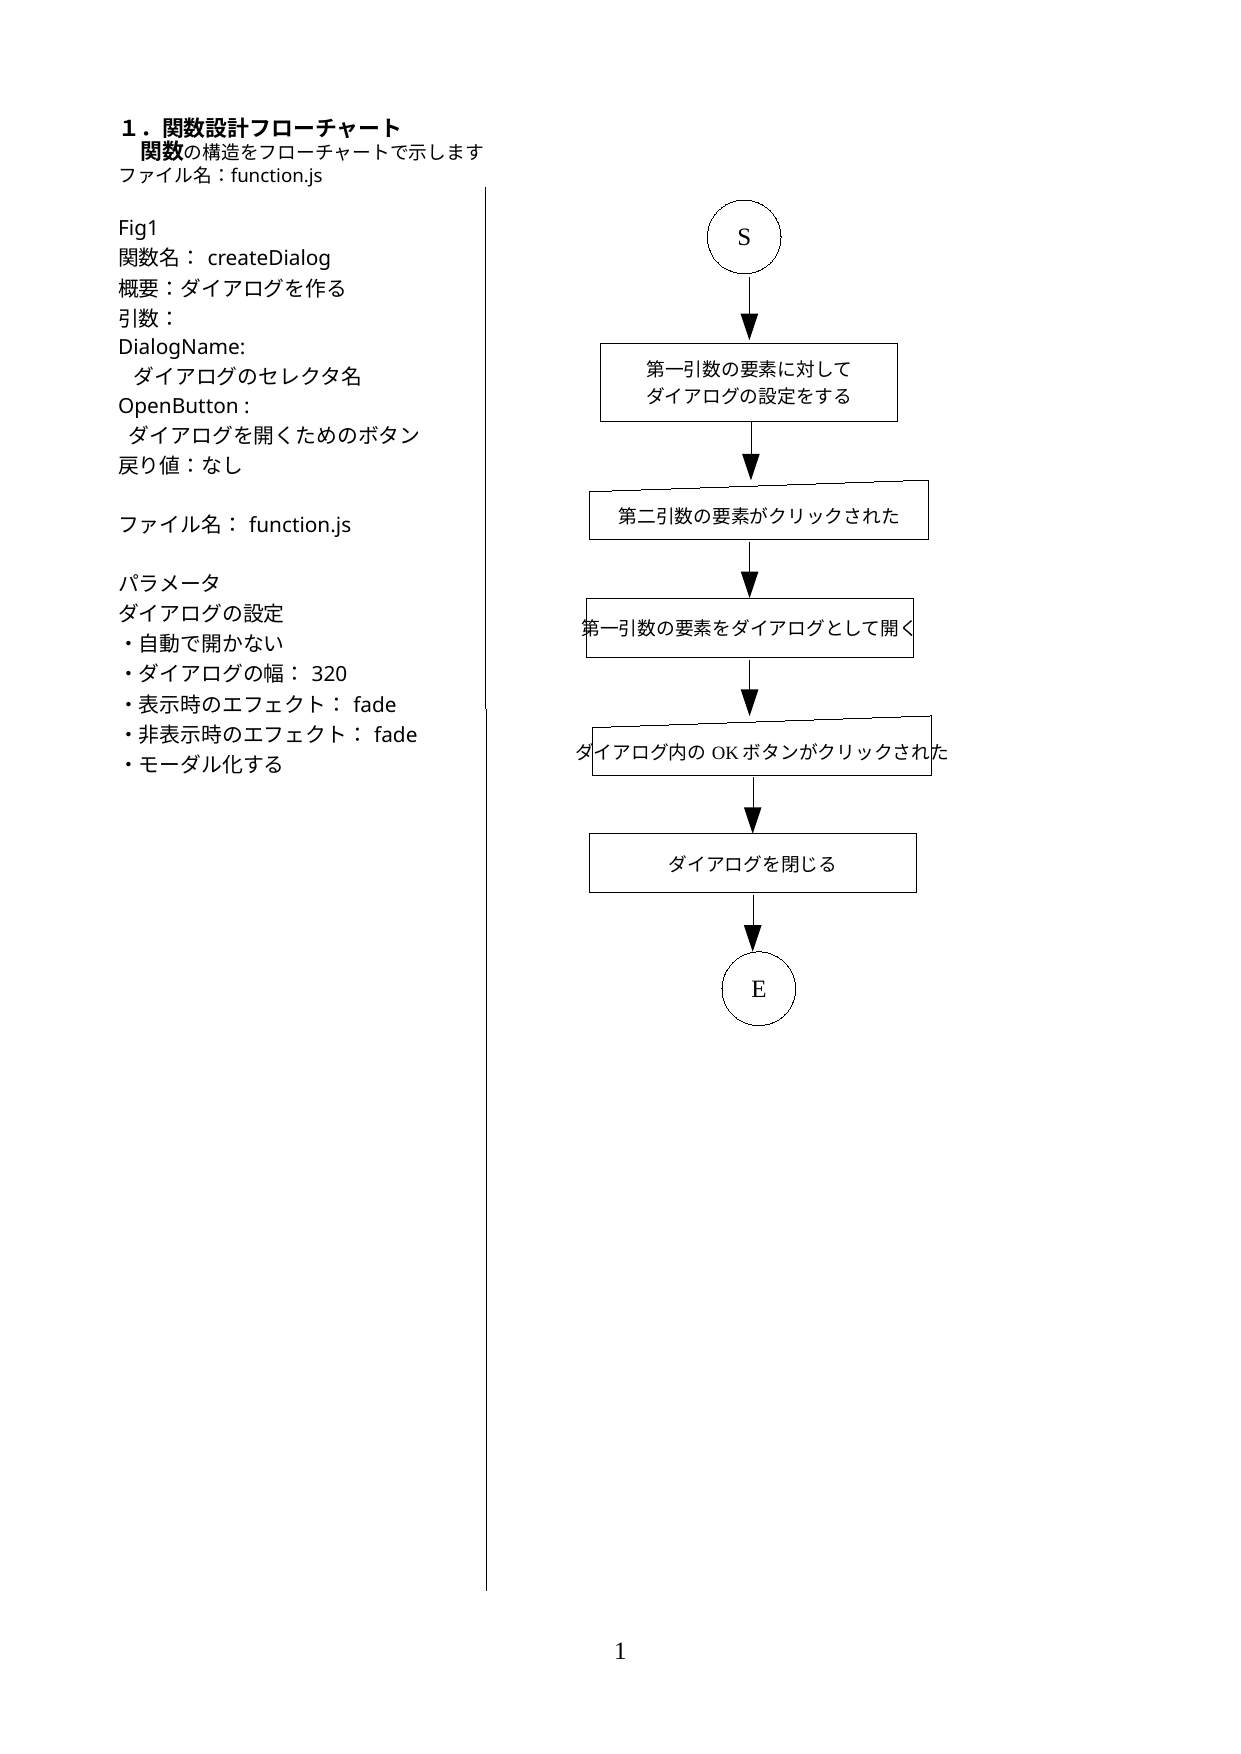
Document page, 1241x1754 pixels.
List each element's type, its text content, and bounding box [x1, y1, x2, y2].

text 関数の構造をフローチャートで示します [118, 141, 1122, 164]
text １．関数設計フローチャート [118, 118, 1122, 141]
text ファイル名：function.js [118, 164, 1122, 187]
